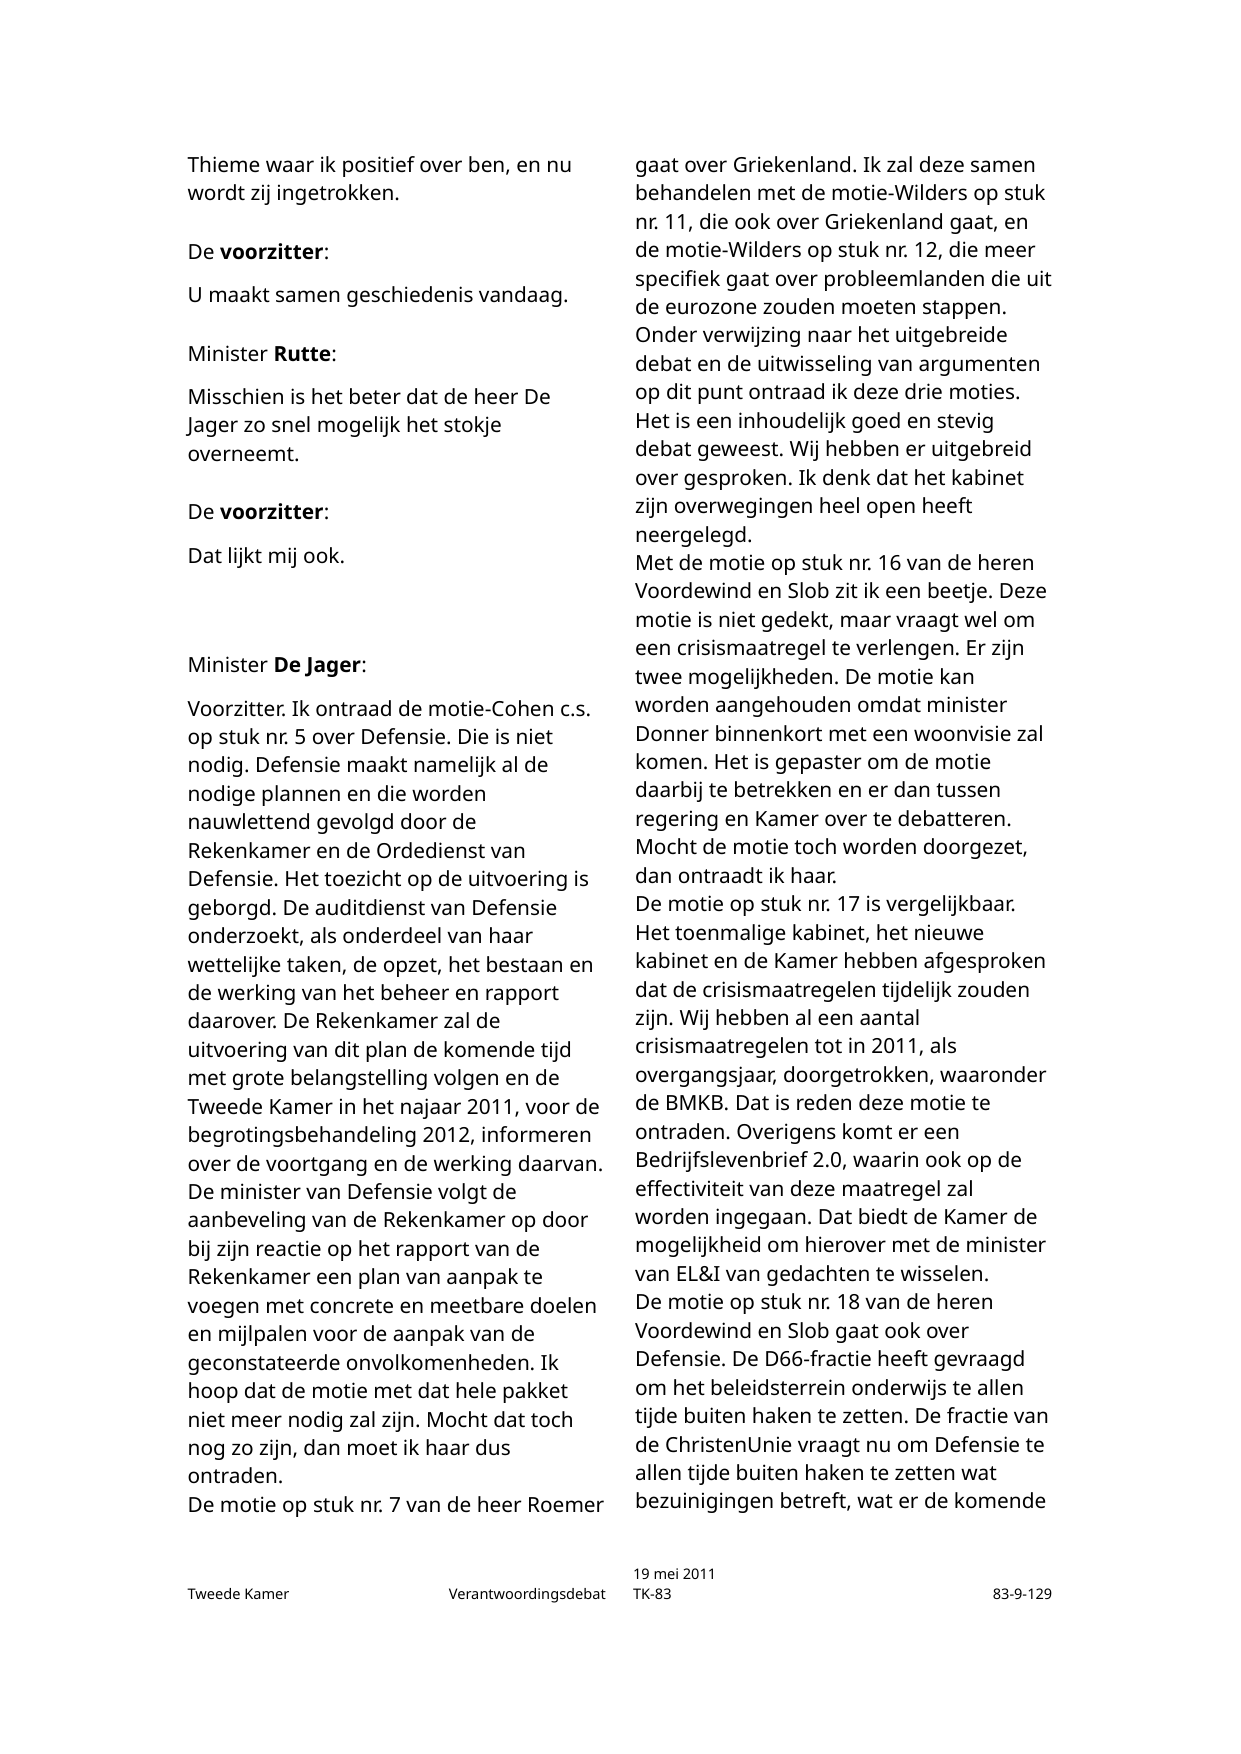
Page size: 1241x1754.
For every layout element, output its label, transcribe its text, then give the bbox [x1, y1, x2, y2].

text Minister Rutte: [187, 339, 605, 367]
text Minister De Jager: [187, 650, 605, 679]
text De motie op stuk nr. 17 is vergelijkbaar. Het toenmalige kabinet, het nieuwe kabinet en de Kamer hebben afgesproken dat de crisismaatregelen tijdelijk zouden zijn. Wij hebben al een aantal crisismaatregelen tot in 2011, als overgangsjaar, doorgetrokken, waaronder de BMKB. Dat is reden deze motie te ontraden. Overigens komt er een Bedrijfslevenbrief 2.0, waarin ook op de effectiviteit van deze maatregel zal worden ingegaan. Dat biedt de Kamer de mogelijkheid om hierover met de minister van EL&I van gedachten te wisselen. [635, 889, 1053, 1287]
text gaat over Griekenland. Ik zal deze samen behandelen met de motie-Wilders op stuk nr. 11, die ook over Griekenland gaat, en de motie-Wilders op stuk nr. 12, die meer specifiek gaat over probleemlanden die uit de eurozone zouden moeten stappen. Onder verwijzing naar het uitgebreide debat en de uitwisseling van argumenten op dit punt ontraad ik deze drie moties. Het is een inhoudelijk goed en stevig debat geweest. Wij hebben er uitgebreid over gesproken. Ik denk dat het kabinet zijn overwegingen heel open heeft neergelegd. [635, 150, 1053, 548]
text Voorzitter. Ik ontraad de motie-Cohen c.s. op stuk nr. 5 over Defensie. Die is niet nodig. Defensie maakt namelijk al de nodige plannen en die worden nauwlettend gevolgd door de Rekenkamer en de Ordedienst van Defensie. Het toezicht op de uitvoering is geborgd. De auditdienst van Defensie onderzoekt, als onderdeel van haar wettelijke taken, de opzet, het bestaan en de werking van het beheer en rapport daarover. De Rekenkamer zal de uitvoering van dit plan de komende tijd met grote belangstelling volgen en de Tweede Kamer in het najaar 2011, voor de begrotingsbehandeling 2012, informeren over de voortgang en de werking daarvan. De minister van Defensie volgt de aanbeveling van de Rekenkamer op door bij zijn reactie op het rapport van de Rekenkamer een plan van aanpak te voegen met concrete en meetbare doelen en mijlpalen voor de aanpak van de geconstateerde onvolkomenheden. Ik hoop dat de motie met dat hele pakket niet meer nodig zal zijn. Mocht dat toch nog zo zijn, dan moet ik haar dus ontraden. [187, 694, 605, 1490]
text Misschien is het beter dat de heer De Jager zo snel mogelijk het stokje overneemt. [187, 382, 605, 467]
text De motie op stuk nr. 18 van de heren Voordewind en Slob gaat ook over Defensie. De D66-fractie heeft gevraagd om het beleidsterrein onderwijs te allen tijde buiten haken te zetten. De fractie van de ChristenUnie vraagt nu om Defensie te allen tijde buiten haken te zetten wat bezuinigingen betreft, wat er de komende [635, 1287, 1053, 1515]
text U maakt samen geschiedenis vandaag. [187, 280, 605, 309]
text Met de motie op stuk nr. 16 van de heren Voordewind en Slob zit ik een beetje. Deze motie is niet gedekt, maar vraagt wel om een crisismaatregel te verlengen. Er zijn twee mogelijkheden. De motie kan worden aangehouden omdat minister Donner binnenkort met een woonvisie zal komen. Het is gepaster om de motie daarbij te betrekken en er dan tussen regering en Kamer over te debatteren. Mocht de motie toch worden doorgezet, dan ontraadt ik haar. [635, 548, 1053, 889]
text Dat lijkt mij ook. [187, 541, 605, 569]
text De voorzitter: [187, 237, 605, 265]
text Thieme waar ik positief over ben, en nu wordt zij ingetrokken. [187, 150, 605, 207]
text De voorzitter: [187, 497, 605, 526]
text De motie op stuk nr. 7 van de heer Roemer [187, 1490, 605, 1518]
text  [187, 599, 605, 628]
